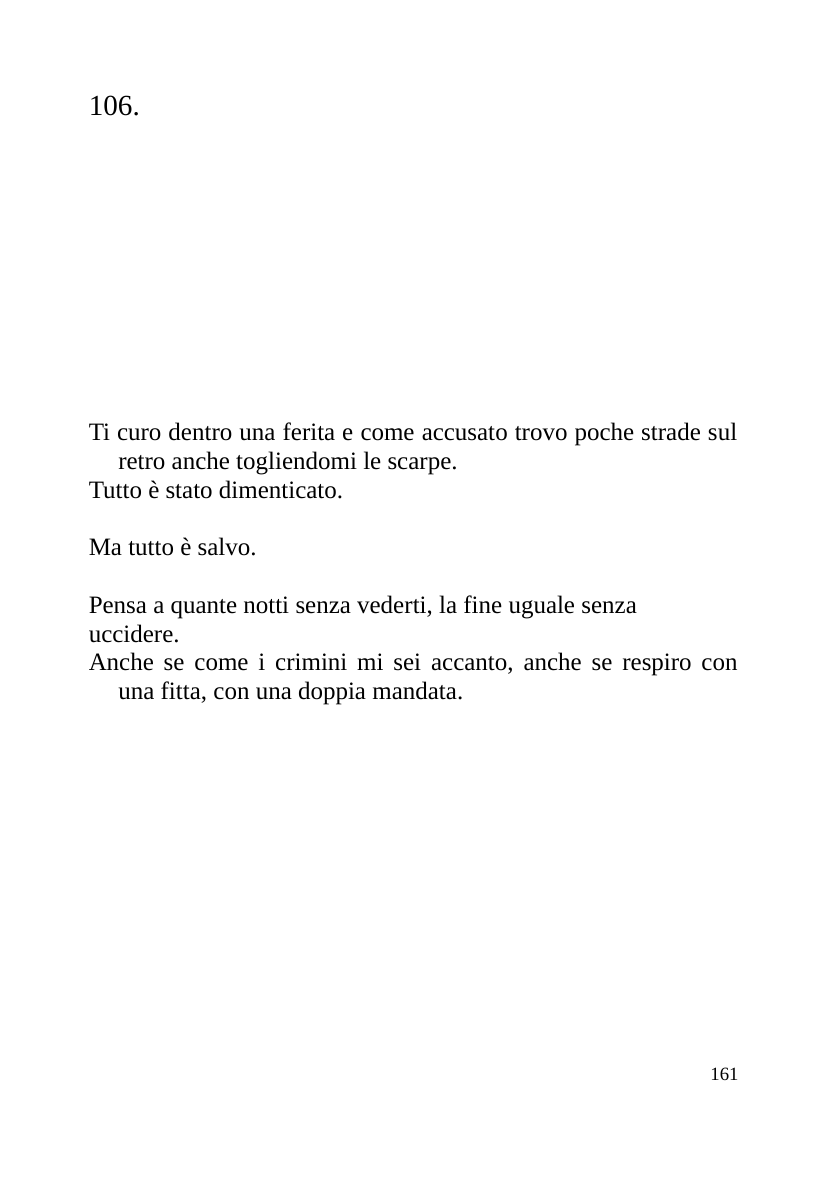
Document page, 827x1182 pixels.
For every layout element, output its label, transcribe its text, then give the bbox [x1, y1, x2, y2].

subtitle 106. [88, 88, 738, 122]
text Pensa a quante notti senza vederti, la fine uguale senza [88, 590, 738, 619]
text Ti curo dentro una ferita e come accusato trovo poche strade sul retro anche togliendomi le scarpe. [88, 417, 738, 475]
text Anche se come i crimini mi sei accanto, anche se respiro con una fitta, con una doppia mandata. [88, 647, 738, 705]
text Tutto è stato dimenticato. [88, 475, 738, 504]
text uccidere. [88, 619, 738, 647]
text Ma tutto è salvo. [88, 532, 738, 561]
